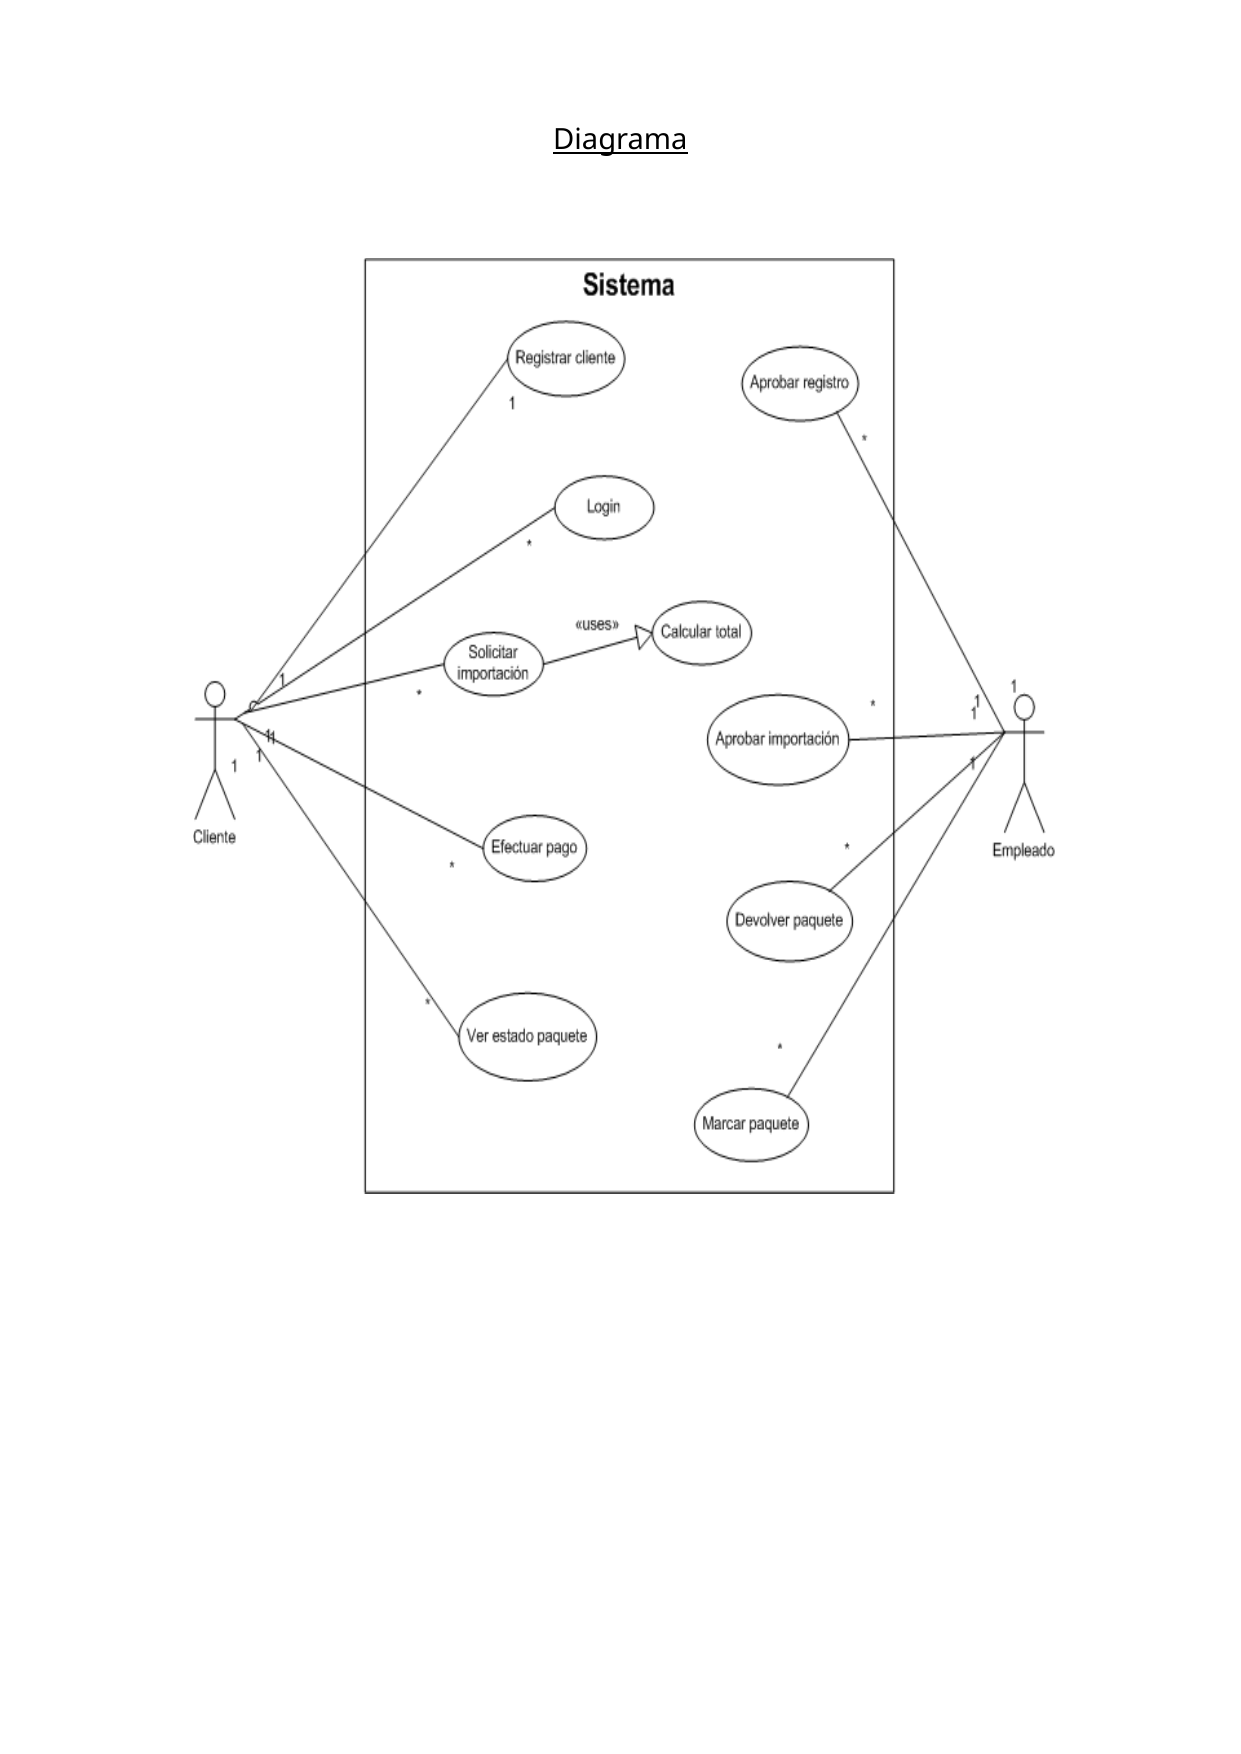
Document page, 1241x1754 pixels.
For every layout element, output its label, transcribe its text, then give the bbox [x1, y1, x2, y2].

subtitle Diagrama [118, 118, 1122, 158]
picture [193, 258, 1056, 1194]
